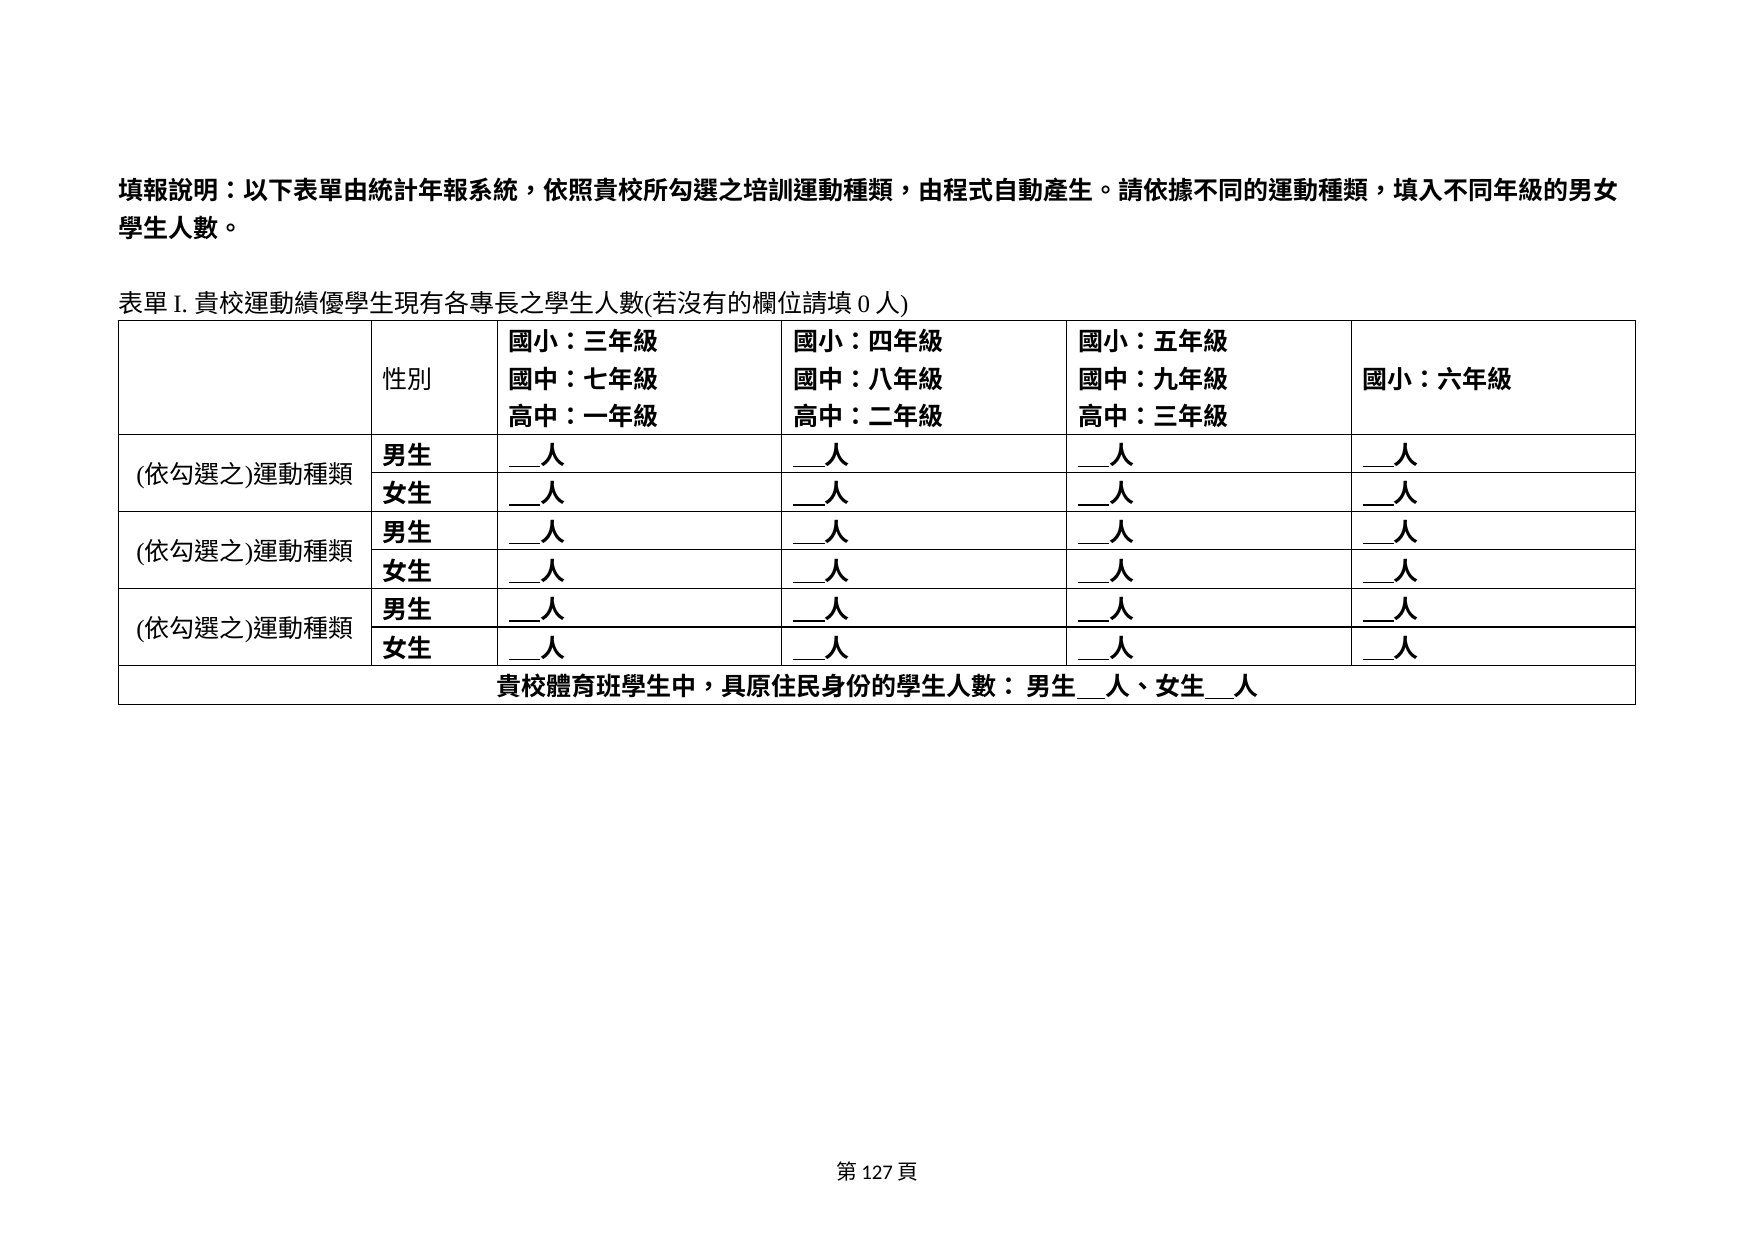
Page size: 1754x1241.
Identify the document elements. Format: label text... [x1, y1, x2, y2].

table_cell 人 [782, 512, 1066, 549]
table_cell 人 [1067, 435, 1351, 472]
table_cell 男生 [372, 435, 497, 472]
table_cell 人 [1067, 550, 1351, 588]
table_cell 人 [1067, 628, 1351, 665]
table_cell (依勾選之)運動種類 [119, 589, 371, 665]
table_cell 人 [1067, 473, 1351, 511]
table_header 國小：四年級 國中：八年級 高中：二年級 [782, 321, 1066, 434]
table_cell 人 [498, 550, 781, 588]
table_cell 人 [498, 628, 781, 665]
table_cell (依勾選之)運動種類 [119, 512, 371, 588]
table_cell 人 [782, 473, 1066, 511]
table_cell 人 [1352, 473, 1635, 511]
table_header 性別 [372, 321, 497, 434]
table_cell 人 [782, 550, 1066, 588]
table_header 國小：六年級 [1352, 321, 1635, 434]
table_cell 貴校體育班學生中，具原住民身份的學生人數： 男生 人、女生 人 [119, 666, 1635, 703]
table_header [119, 321, 371, 434]
text 填報說明：以下表單由統計年報系統，依照貴校所勾選之培訓運動種類，由程式自動產生。請依據不同的運動種類，填入不同年級的男女學生人數。 [118, 170, 1636, 245]
table_cell 人 [1352, 512, 1635, 549]
table_cell 女生 [372, 473, 497, 511]
table_cell 人 [782, 589, 1066, 626]
table_cell 人 [1067, 512, 1351, 549]
table_cell 人 [1067, 589, 1351, 626]
table_cell 人 [782, 628, 1066, 665]
table_cell 女生 [372, 628, 497, 665]
table_cell 人 [1352, 628, 1635, 665]
table_cell 男生 [372, 512, 497, 549]
table_cell 男生 [372, 589, 497, 626]
table_cell 人 [1352, 550, 1635, 588]
table_cell 人 [498, 473, 781, 511]
table_cell 人 [782, 435, 1066, 472]
table_cell (依勾選之)運動種類 [119, 435, 371, 511]
text 表單I. 貴校運動績優學生現有各專長之學生人數(若沒有的欄位請填0人) [118, 283, 1636, 320]
table_header 國小：三年級 國中：七年級 高中：一年級 [498, 321, 781, 434]
table_cell 人 [498, 435, 781, 472]
table_cell 人 [498, 589, 781, 626]
table_cell 女生 [372, 550, 497, 588]
table_header 國小：五年級 國中：九年級 高中：三年級 [1067, 321, 1351, 434]
table_cell 人 [1352, 435, 1635, 472]
table_cell 人 [498, 512, 781, 549]
table_cell 人 [1352, 589, 1635, 626]
